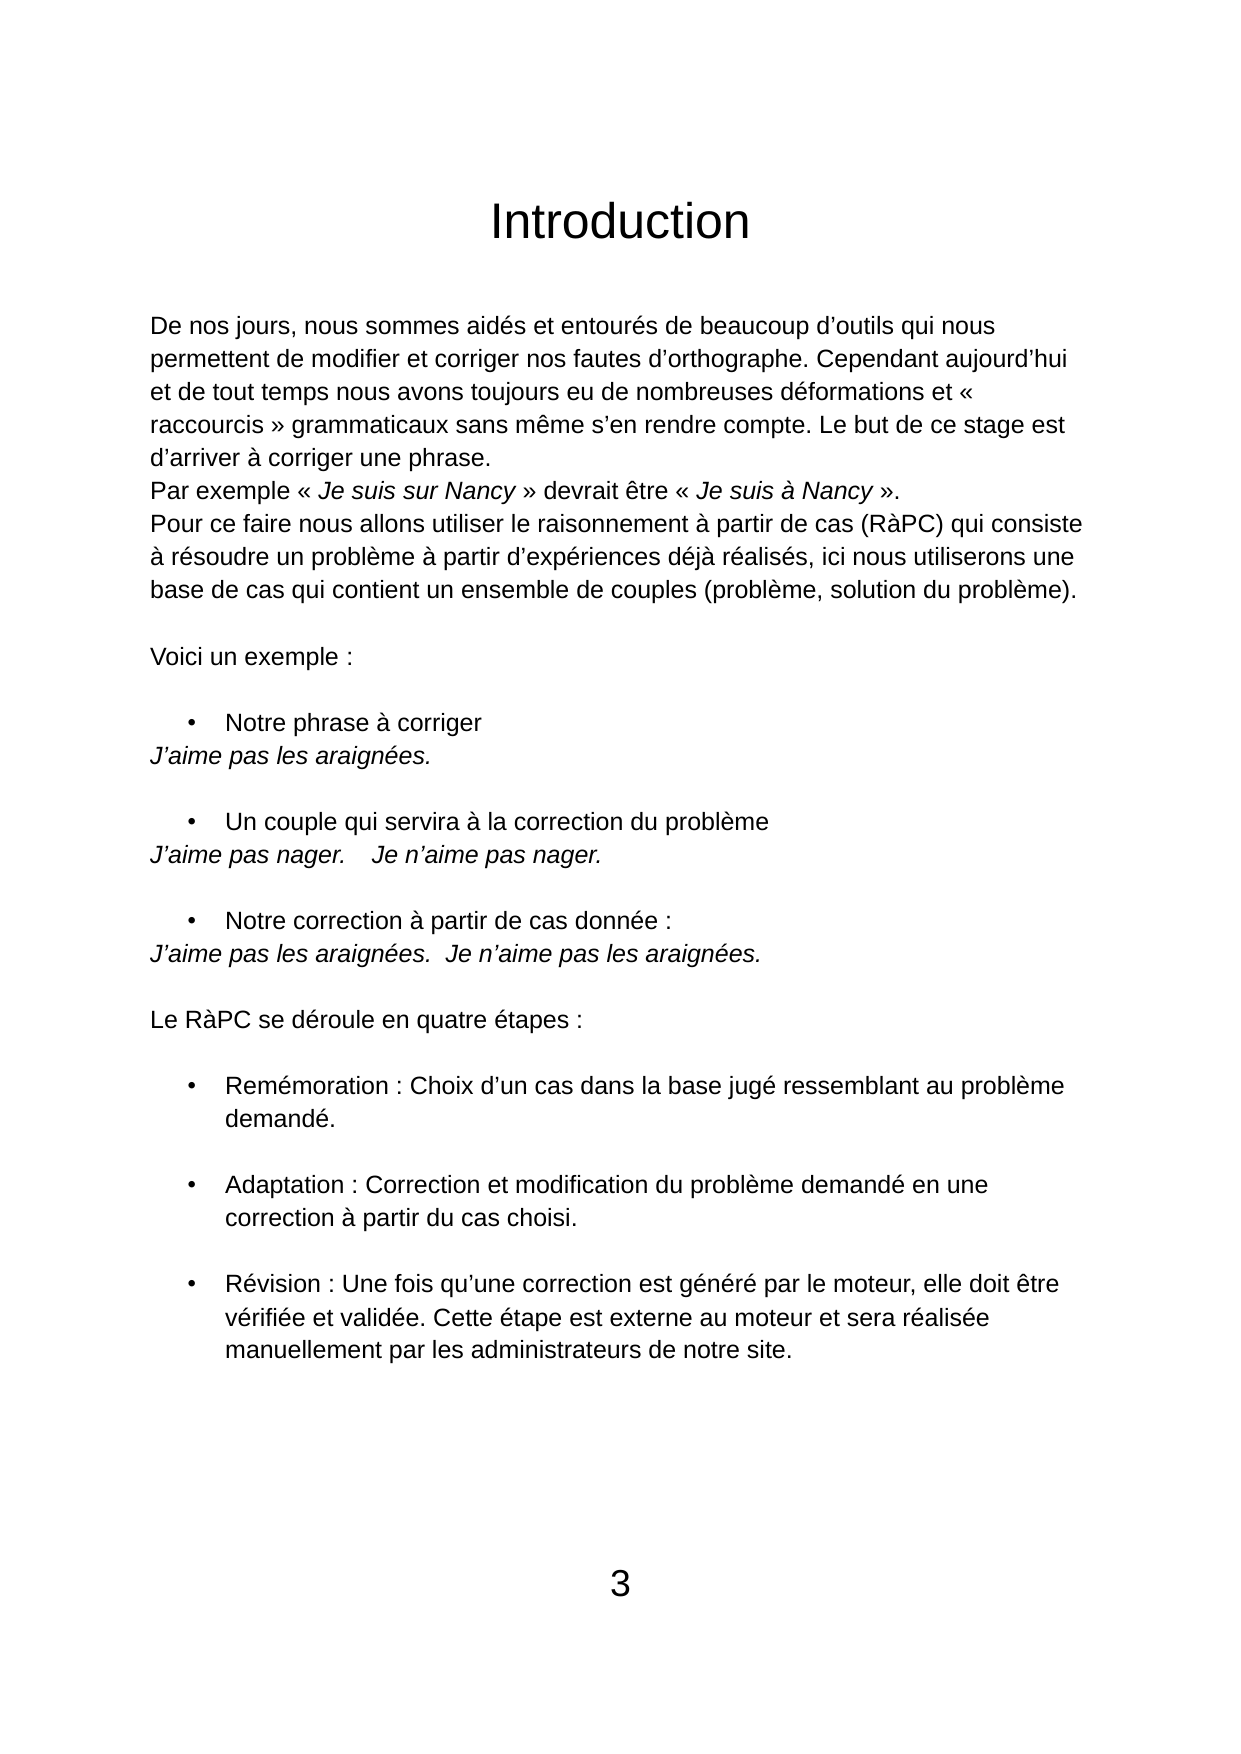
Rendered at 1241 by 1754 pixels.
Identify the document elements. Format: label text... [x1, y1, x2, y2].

list Adaptation : Correction et modification du problème demandé en une correction à partir du cas choisi. [187, 1170, 1090, 1232]
list Notre correction à partir de cas donnée : [187, 906, 1090, 935]
text Pour ce faire nous allons utiliser le raisonnement à partir de cas (RàPC) qui consiste à résoudre un problème à partir d’expériences déjà réalisés, ici nous utiliserons une base de cas qui contient un ensemble de couples (problème, solution du problème). [150, 509, 1090, 604]
text Le RàPC se déroule en quatre étapes : [150, 1005, 1090, 1034]
text J’aime pas nager. Je n’aime pas nager. [150, 840, 1090, 868]
list Un couple qui servira à la correction du problème [187, 807, 1090, 836]
list Notre phrase à corriger [187, 707, 1090, 736]
list Remémoration : Choix d’un cas dans la base jugé ressemblant au problème demandé. [187, 1071, 1090, 1133]
list Révision : Une fois qu’une correction est généré par le moteur, elle doit être vérifiée et validée. Cette étape est externe au moteur et sera réalisée manuellement par les administrateurs de notre site. [187, 1269, 1090, 1364]
text J’aime pas les araignées. [150, 741, 1090, 769]
text Par exemple « Je suis sur Nancy » devrait être « Je suis à Nancy ». [150, 476, 1090, 505]
text Voici un exemple : [150, 641, 1090, 670]
subtitle Introduction [150, 192, 1090, 249]
text J’aime pas les araignées. Je n’aime pas les araignées. [150, 939, 1090, 968]
text De nos jours, nous sommes aidés et entourés de beaucoup d’outils qui nous permettent de modifier et corriger nos fautes d’orthographe. Cependant aujourd’hui et de tout temps nous avons toujours eu de nombreuses déformations et « raccourcis » grammaticaux sans même s’en rendre compte. Le but de ce stage est d’arriver à corriger une phrase. [150, 311, 1090, 472]
